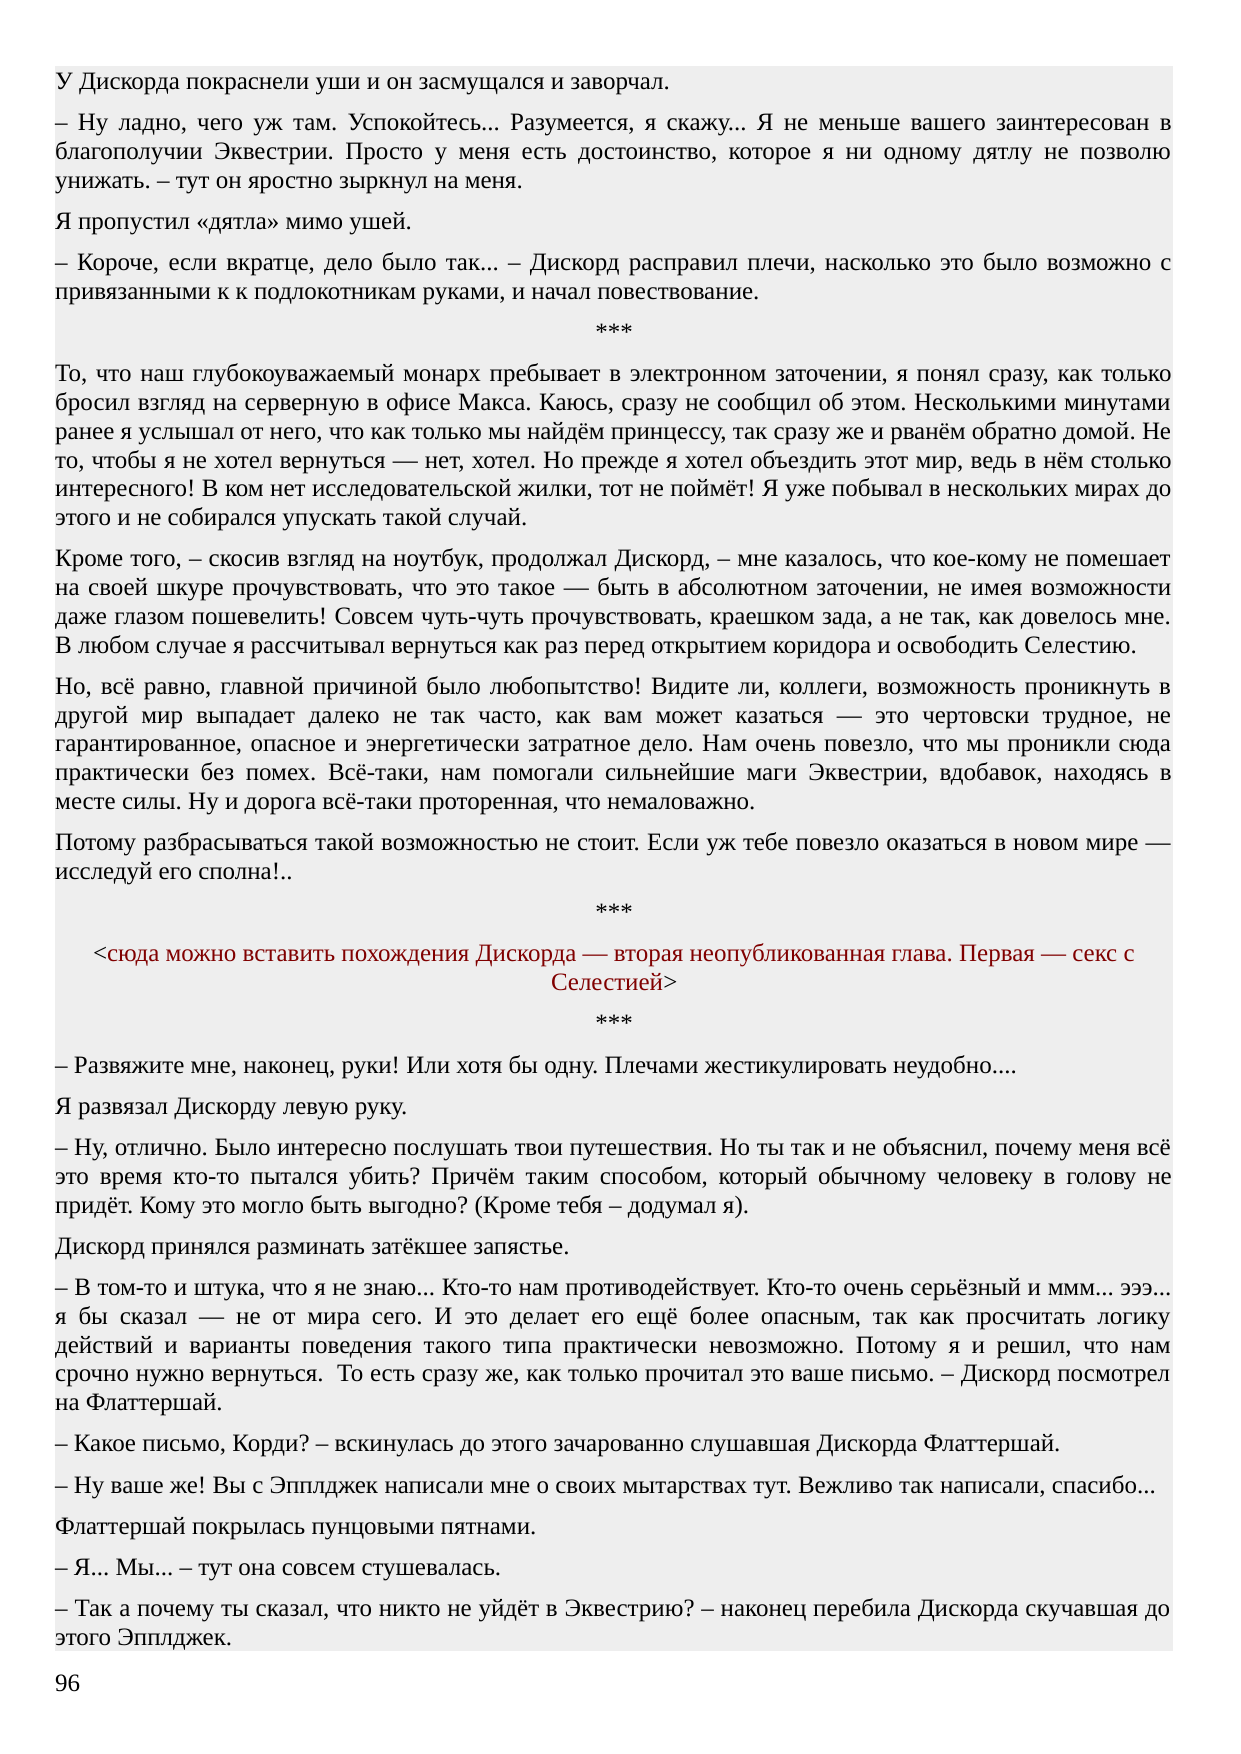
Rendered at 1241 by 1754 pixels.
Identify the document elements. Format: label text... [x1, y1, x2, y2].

text – Так а почему ты сказал, что никто не уйдёт в Эквестрию? – наконец перебила Дискорда скучавшая до этого Эпплджек. [55, 1593, 1173, 1651]
text У Дискорда покраснели уши и он засмущался и заворчал. [55, 66, 1173, 95]
text Я пропустил «дятла» мимо ушей. [55, 206, 1173, 235]
text То, что наш глубокоуважаемый монарх пребывает в электронном заточении, я понял сразу, как только бросил взгляд на серверную в офисе Макса. Каюсь, сразу не сообщил об этом. Несколькими минутами ранее я услышал от него, что как только мы найдём принцессу, так сразу же и рванём обратно домой. Не то, чтобы я не хотел вернуться — нет, хотел. Но прежде я хотел объездить этот мир, ведь в нём столько интересного! В ком нет исследовательской жилки, тот не поймёт! Я уже побывал в нескольких мирах до этого и не собирался упускать такой случай. [55, 358, 1173, 531]
text – Короче, если вкратце, дело было так... – Дискорд расправил плечи, насколько это было возможно с привязанными к к подлокотникам руками, и начал повествование. [55, 247, 1173, 305]
text Я развязал Дискорду левую руку. [55, 1091, 1173, 1120]
text *** [55, 317, 1173, 346]
text Дискорд принялся разминать затёкшее запястье. [55, 1231, 1173, 1260]
text – В том-то и штука, что я не знаю... Кто-то нам противодействует. Кто-то очень серьёзный и ммм... эээ... я бы сказал — не от мира сего. И это делает его ещё более опасным, так как просчитать логику действий и варианты поведения такого типа практически невозможно. Потому я и решил, что нам срочно нужно вернуться. То есть сразу же, как только прочитал это ваше письмо. – Дискорд посмотрел на Флаттершай. [55, 1272, 1173, 1416]
text – Ну ладно, чего уж там. Успокойтесь... Разумеется, я скажу... Я не меньше вашего заинтересован в благополучии Эквестрии. Просто у меня есть достоинство, которое я ни одному дятлу не позволю унижать. – тут он яростно зыркнул на меня. [55, 107, 1173, 193]
text Кроме того, – скосив взгляд на ноутбук, продолжал Дискорд, – мне казалось, что кое-кому не помешает на своей шкуре прочувствовать, что это такое — быть в абсолютном заточении, не имея возможности даже глазом пошевелить! Совсем чуть-чуть прочувствовать, краешком зада, а не так, как довелось мне. В любом случае я рассчитывал вернуться как раз перед открытием коридора и освободить Селестию. [55, 543, 1173, 658]
text Но, всё равно, главной причиной было любопытство! Видите ли, коллеги, возможность проникнуть в другой мир выпадает далеко не так часто, как вам может казаться — это чертовски трудное, не гарантированное, опасное и энергетически затратное дело. Нам очень повезло, что мы проникли сюда практически без помех. Всё-таки, нам помогали сильнейшие маги Эквестрии, вдобавок, находясь в месте силы. Ну и дорога всё-таки проторенная, что немаловажно. [55, 671, 1173, 815]
text – Я... Мы... – тут она совсем стушевалась. [55, 1552, 1173, 1581]
text Потому разбрасываться такой возможностью не стоит. Если уж тебе повезло оказаться в новом мире — исследуй его сполна!.. [55, 827, 1173, 885]
text <сюда можно вставить похождения Дискорда — вторая неопубликованная глава. Первая — секс с Селестией> [55, 938, 1173, 996]
text *** [55, 1008, 1173, 1037]
text *** [55, 897, 1173, 926]
text – Развяжите мне, наконец, руки! Или хотя бы одну. Плечами жестикулировать неудобно.... [55, 1050, 1173, 1078]
text – Какое письмо, Корди? – вскинулась до этого зачарованно слушавшая Дискорда Флаттершай. [55, 1428, 1173, 1457]
text – Ну ваше же! Вы с Эпплджек написали мне о своих мытарствах тут. Вежливо так написали, спасибо... [55, 1470, 1173, 1498]
text Флаттершай покрылась пунцовыми пятнами. [55, 1511, 1173, 1540]
text – Ну, отлично. Было интересно послушать твои путешествия. Но ты так и не объяснил, почему меня всё это время кто-то пытался убить? Причём таким способом, который обычному человеку в голову не придёт. Кому это могло быть выгодно? (Кроме тебя – додумал я). [55, 1132, 1173, 1218]
